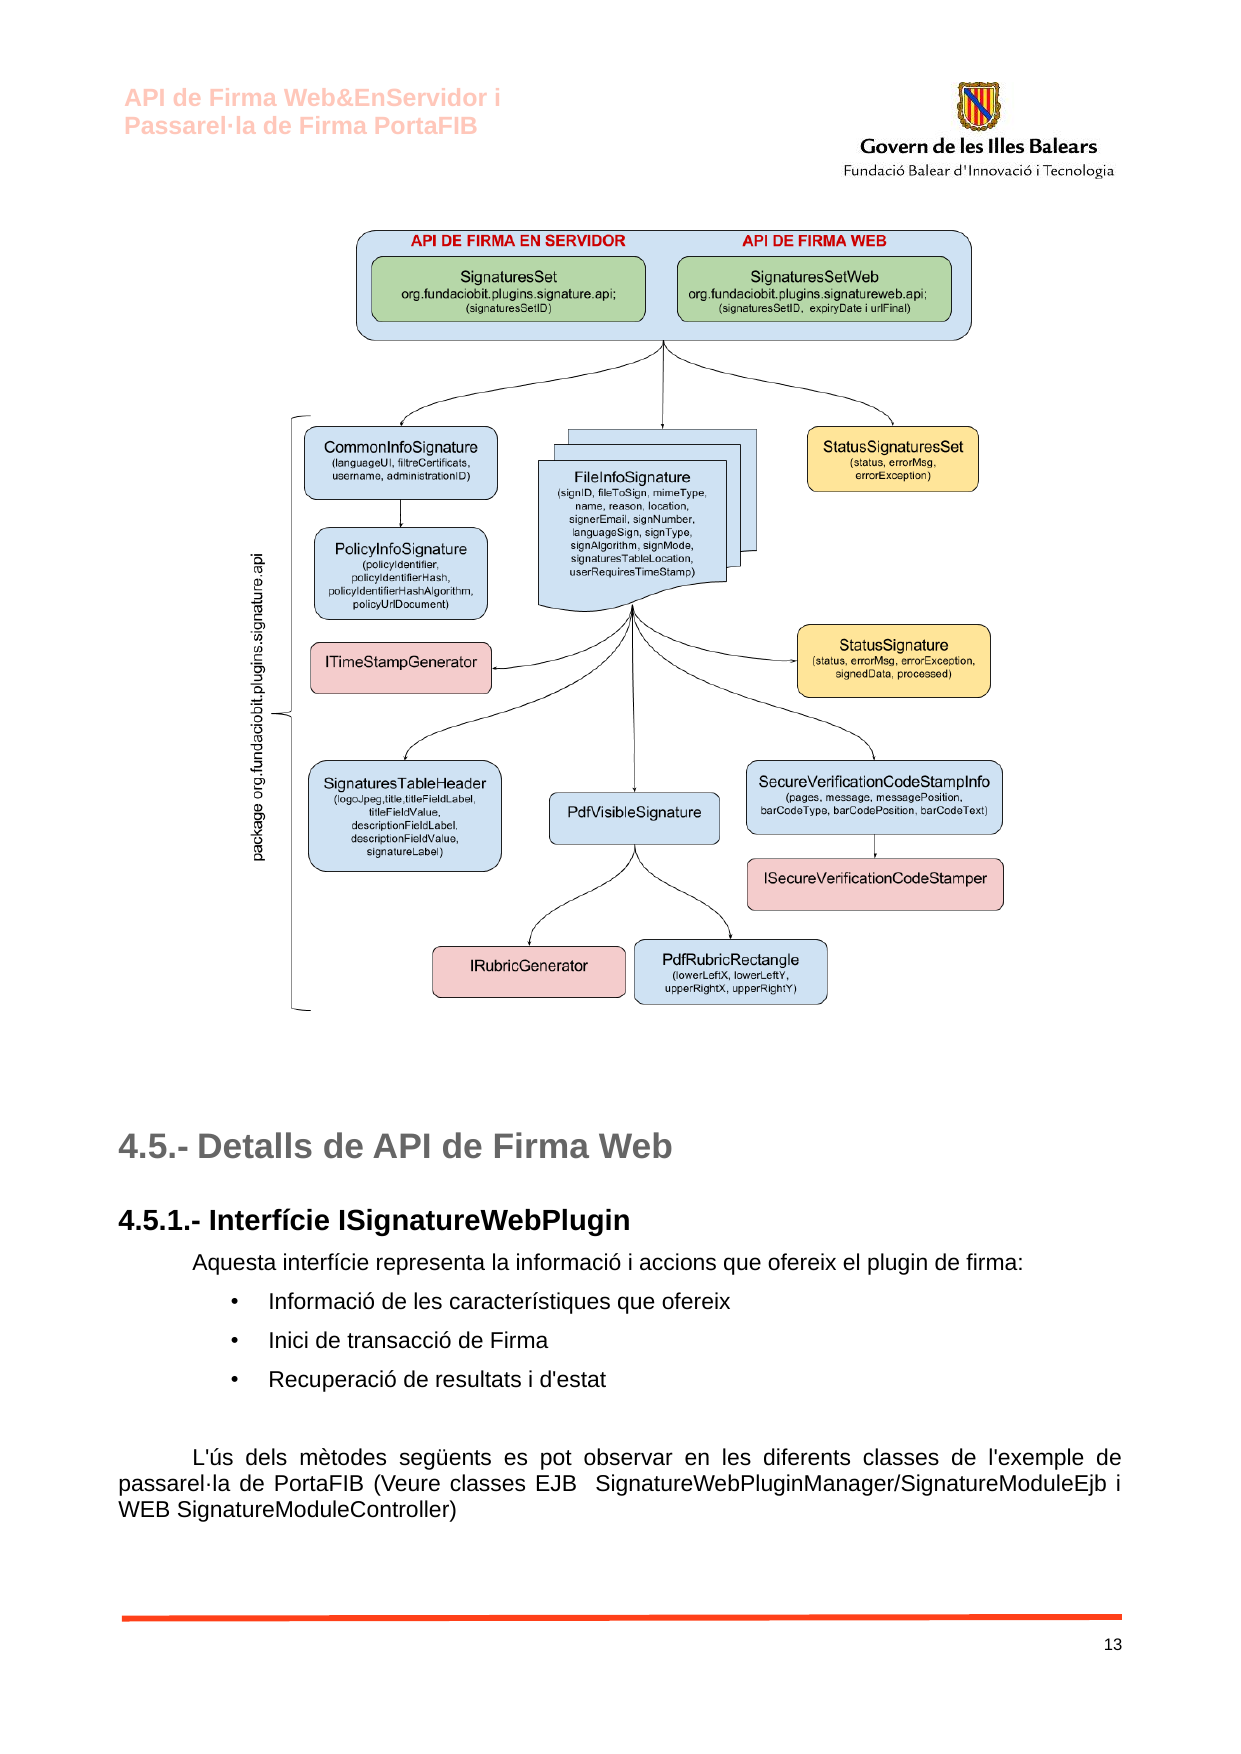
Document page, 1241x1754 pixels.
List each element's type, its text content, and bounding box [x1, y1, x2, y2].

subtitle Interfície ISignatureWebPlugin [118, 1203, 1122, 1237]
subtitle Detalls de API de Firma Web [118, 1125, 1122, 1166]
picture [840, 82, 1117, 179]
text L'ús dels mètodes següents es pot observar en les diferents classes de l'exemple de passarel·la de PortaFIB (Veure classes EJB SignatureWebPluginManager/SignatureModuleEjb i WEB SignatureModuleController) [118, 1443, 1122, 1522]
list Recuperació de resultats i d'estat [231, 1366, 1122, 1392]
list Inici de transacció de Firma [231, 1327, 1122, 1353]
text Aquesta interfície representa la informació i accions que ofereix el plugin de firma: [118, 1249, 1122, 1276]
list Informació de les característiques que ofereix [231, 1288, 1122, 1314]
picture [226, 218, 1015, 1023]
